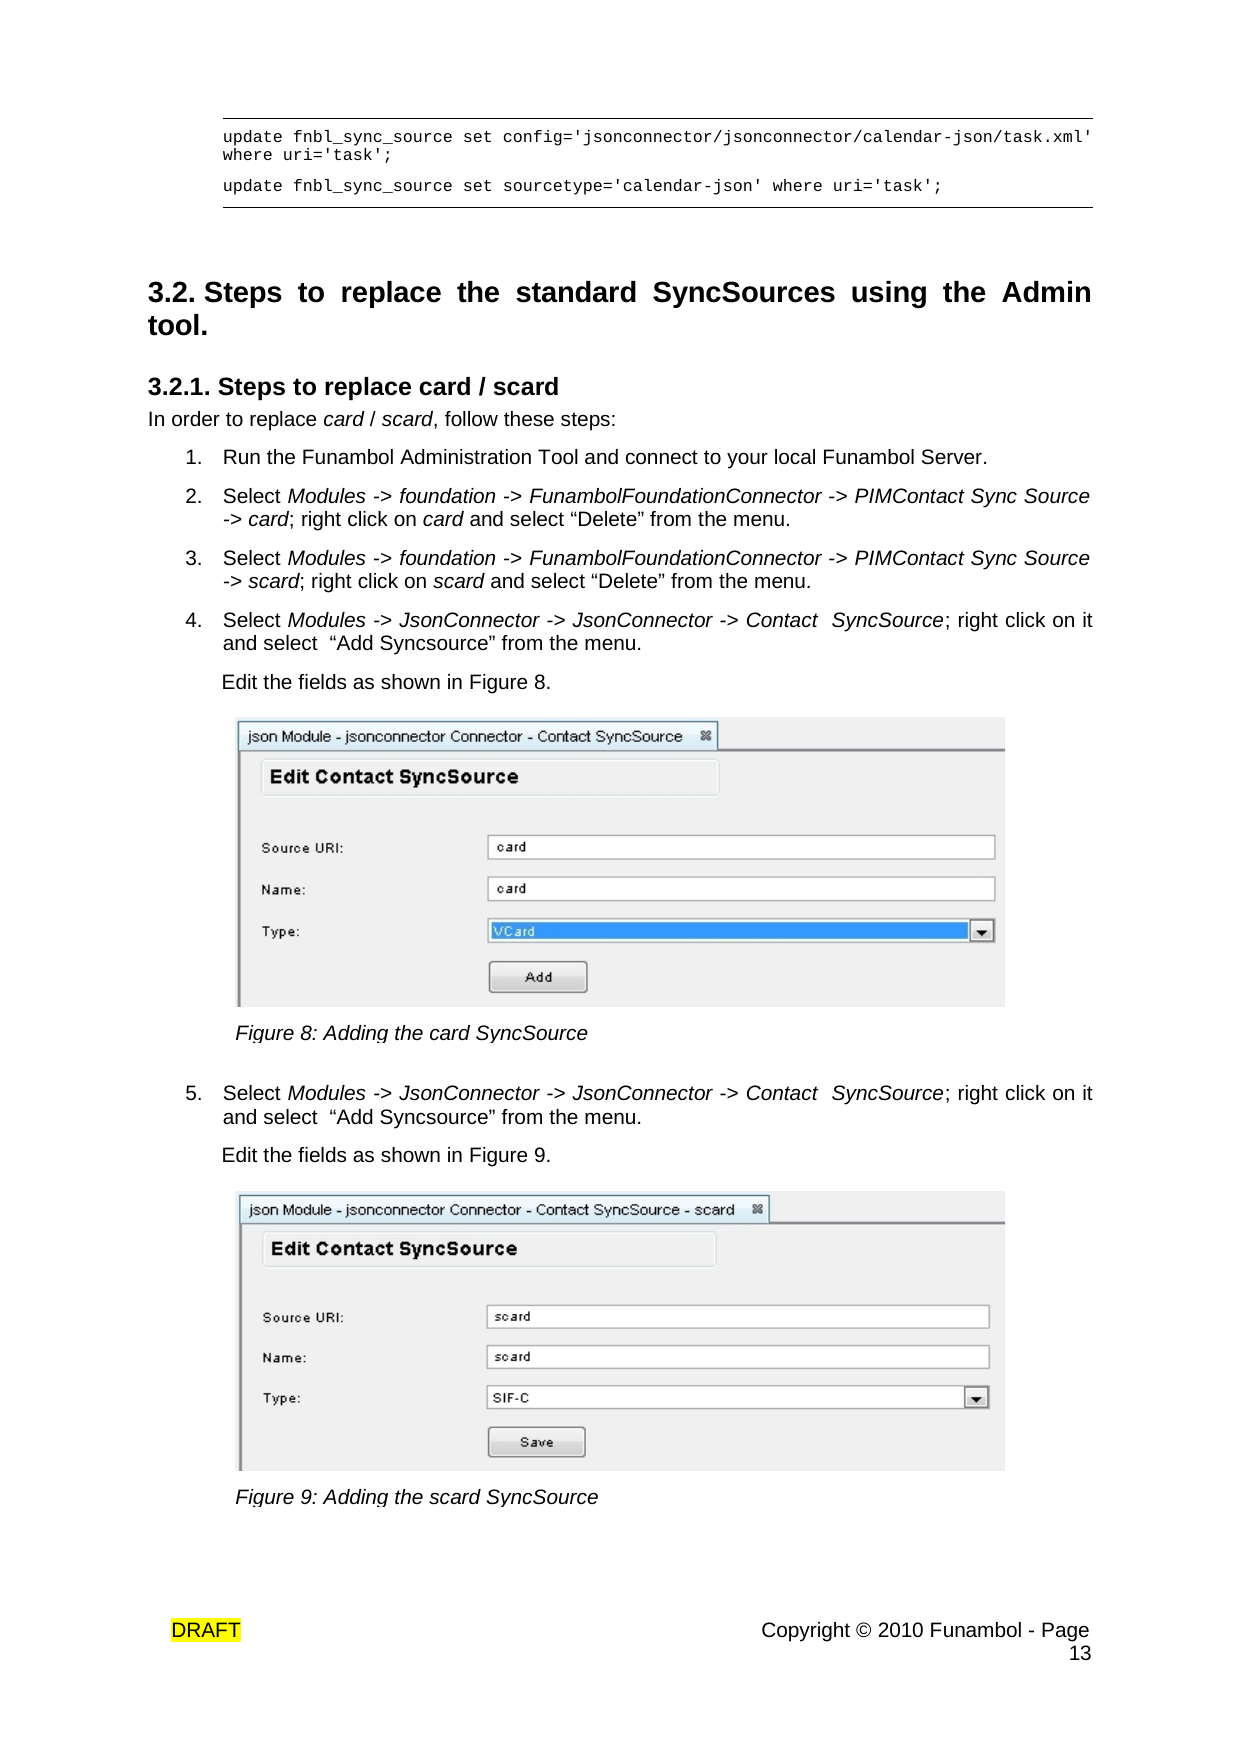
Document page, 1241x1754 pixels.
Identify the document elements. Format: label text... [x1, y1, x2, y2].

text update fnbl_sync_source set sourcetype='calendar-json' where uri='task'; [223, 167, 1093, 207]
list Figure 8: Adding the card SyncSource [235, 1007, 1005, 1043]
text Edit the fields as shown in Figure 9. [221, 1144, 1093, 1167]
list Select Modules -> foundation -> FunambolFoundationConnector -> PIMContact Sync Source -> card; right click on card and select “Delete” from the menu. [185, 484, 1093, 531]
subtitle Steps to replace the standard SyncSources using the Admin tool. [148, 276, 1093, 341]
subtitle Steps to replace card / scard [148, 373, 1093, 401]
list Run the Funambol Administration Tool and connect to your local Funambol Server. [185, 446, 1093, 469]
list Select Modules -> JsonConnector -> JsonConnector -> Contact SyncSource; right click on it and select “Add Syncsource” from the menu. [185, 608, 1093, 655]
list Select Modules -> JsonConnector -> JsonConnector -> Contact SyncSource; right click on it and select “Add Syncsource” from the menu. [185, 709, 1093, 1129]
text Edit the fields as shown in Figure 8. [221, 670, 1093, 694]
picture [235, 717, 1005, 1007]
text update fnbl_sync_source set config='jsonconnector/jsonconnector/calendar-json/task.xml' where uri='task'; [223, 119, 1093, 166]
picture [235, 1191, 1005, 1471]
list Select Modules -> foundation -> FunambolFoundationConnector -> PIMContact Sync Source -> scard; right click on scard and select “Delete” from the menu. [185, 546, 1093, 593]
text Figure 9: Adding the scard SyncSource [235, 1471, 1005, 1507]
text In order to replace card / scard, follow these steps: [148, 407, 1093, 431]
